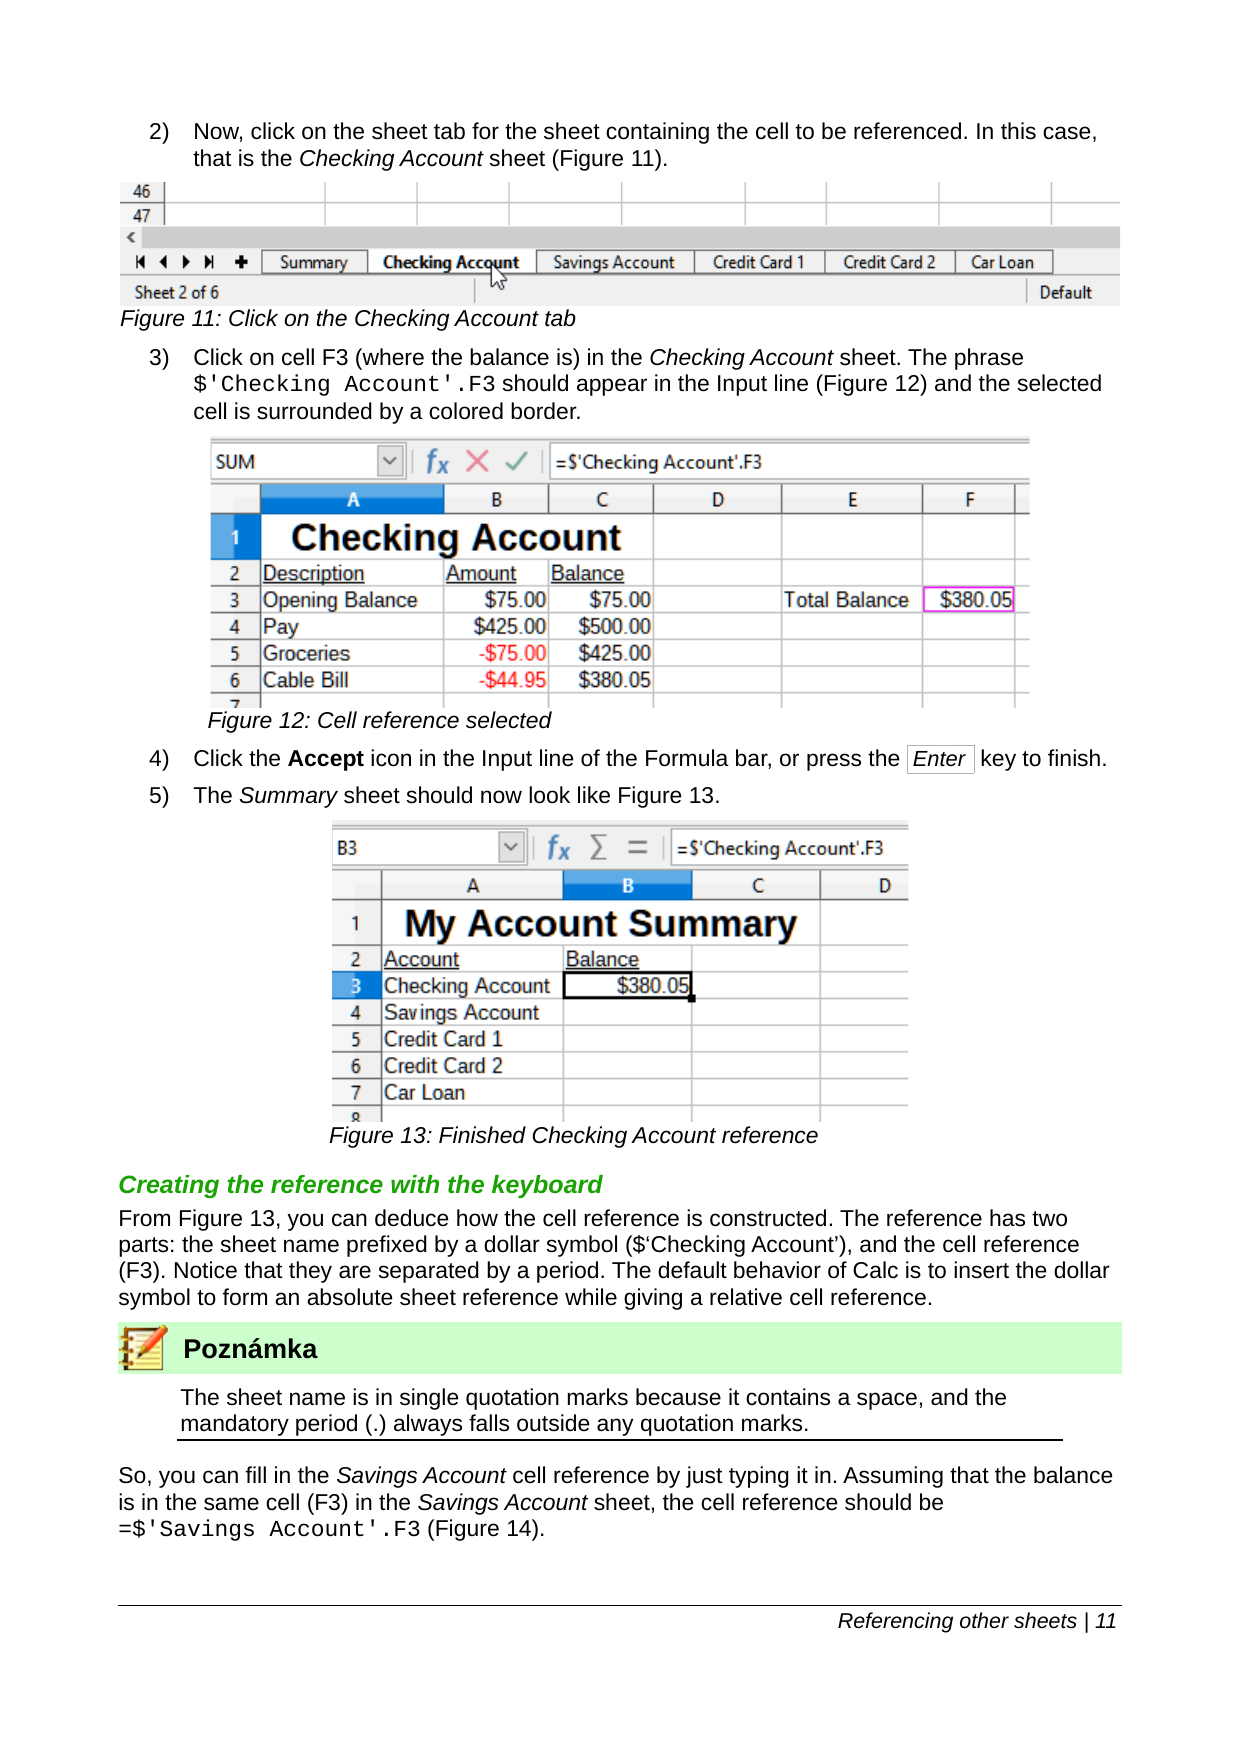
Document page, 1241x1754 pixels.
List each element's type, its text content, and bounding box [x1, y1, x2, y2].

text The sheet name is in single quotation marks because it contains a space, and the mandatory period (.) always falls outside any quotation marks. [177, 1381, 1063, 1439]
subtitle Creating the reference with the keyboard [118, 1170, 1122, 1199]
list The Summary sheet should now look like Figure 13. [169, 782, 1122, 808]
subtitle Poznámka [118, 1322, 1122, 1374]
list Now, click on the sheet tab for the sheet containing the cell to be referenced. In this case, that is the Checking Account sheet (Figure 11). [169, 118, 1122, 171]
text Figure 11: Click on the Checking Account tab [120, 306, 1120, 332]
list Enter [908, 746, 974, 773]
picture [210, 436, 1030, 708]
picture [120, 182, 1121, 306]
list key to finish. [975, 745, 1122, 773]
picture [119, 1323, 170, 1374]
text From Figure 13, you can deduce how the cell reference is constructed. The reference has two parts: the sheet name prefixed by a dollar symbol ($‘Checking Account’), and the cell reference (F3). Notice that they are separated by a period. The default behavior of Calc is to insert the dollar symbol to form an absolute sheet reference while giving a relative cell reference. [118, 1204, 1122, 1310]
list Click on cell F3 (where the balance is) in the Checking Account sheet. The phrase $'Checking Account'.F3 should appear in the Input line (Figure 12) and the selected cell is surrounded by a colored border. [169, 344, 1122, 425]
text Figure 12: Cell reference selected [207, 708, 1033, 733]
picture [332, 820, 909, 1122]
text So, you can fill in the Savings Account cell reference by just typing it in. Assuming that the balance is in the same cell (F3) in the Savings Account sheet, the cell reference should be =$'Savings Account'.F3 (Figure 14). [118, 1462, 1122, 1543]
list Click the Accept icon in the Input line of the Formula bar, or press the [169, 745, 907, 773]
text Figure 13: Finished Checking Account reference [329, 1122, 911, 1148]
